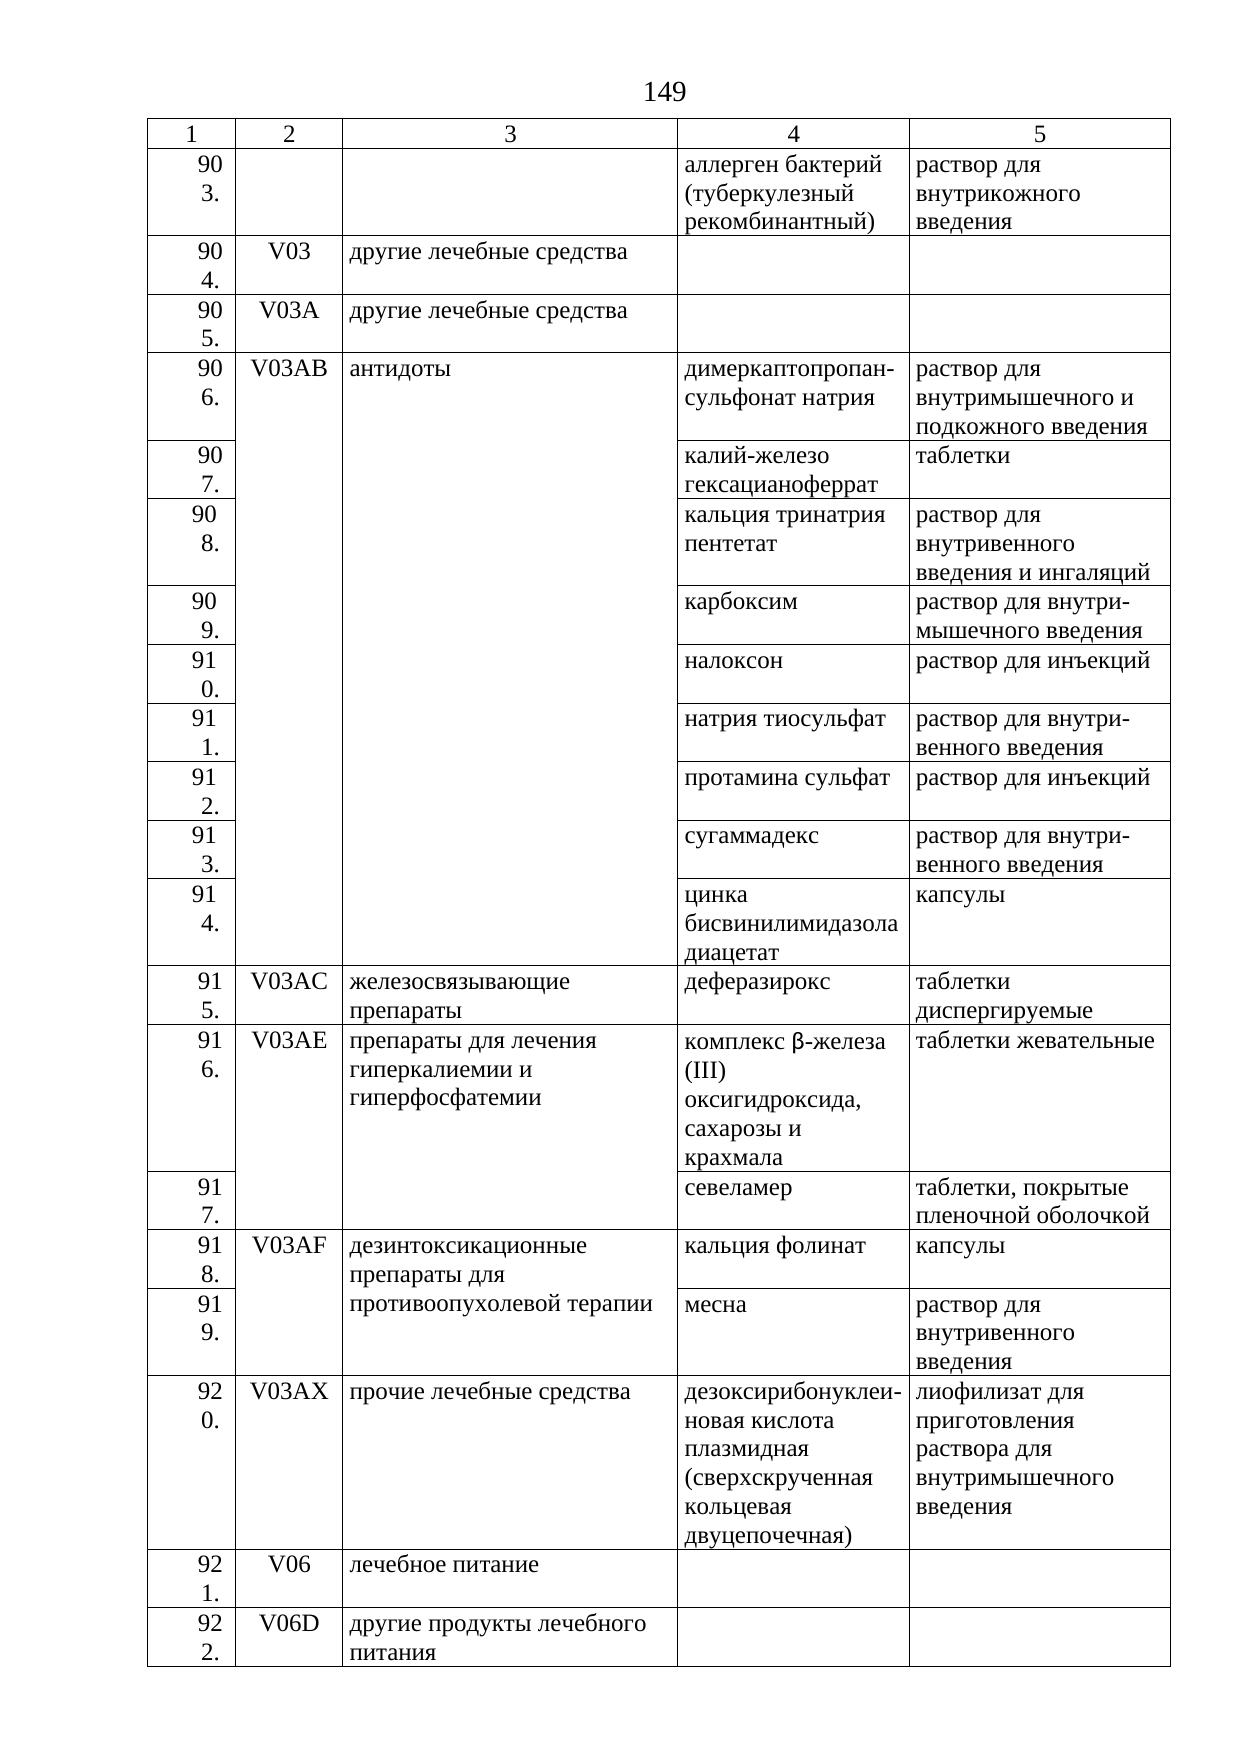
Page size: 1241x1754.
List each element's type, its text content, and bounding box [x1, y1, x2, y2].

table_cell месна [678, 1289, 909, 1375]
table_cell V06 [236, 1550, 342, 1607]
table_header 5 [910, 119, 1170, 148]
table_cell [148, 879, 235, 965]
table_header 2 [236, 119, 342, 148]
table_cell цинка бисвинилимидазола диацетат [678, 879, 909, 965]
table_cell [343, 149, 677, 235]
table_cell кальция фолинат [678, 1230, 909, 1288]
table_cell раствор для инъекций [910, 645, 1170, 702]
table_cell V03AC [236, 966, 342, 1024]
table_cell антидоты [343, 353, 677, 965]
table_cell [148, 1172, 235, 1229]
table_cell [148, 1230, 235, 1288]
table_cell деферазирокс [678, 966, 909, 1024]
table_cell V03AB [236, 353, 342, 965]
table_header 3 [343, 119, 677, 148]
table_cell кальция тринатрия пентетат [678, 499, 909, 585]
table_cell капсулы [910, 1230, 1170, 1288]
table_header 1 [148, 119, 235, 148]
table_cell карбоксим [678, 586, 909, 644]
table_cell раствор для внутрикожного введения [910, 149, 1170, 235]
table_cell [910, 1550, 1170, 1607]
table_cell [148, 1289, 235, 1375]
table_cell [148, 499, 235, 585]
table_cell лиофилизат для приготовления раствора для внутримышечного введения [910, 1376, 1170, 1548]
table_cell [148, 236, 235, 294]
table_cell [678, 295, 909, 352]
table_cell аллерген бактерий (туберкулезный рекомбинантный) [678, 149, 909, 235]
table_header 4 [678, 119, 909, 148]
table_cell таблетки жевательные [910, 1025, 1170, 1171]
table_cell раствор для внутримышечного и подкожного введения [910, 353, 1170, 439]
table_cell [678, 236, 909, 294]
table_cell [910, 1608, 1170, 1666]
table_cell [678, 1550, 909, 1607]
table_cell другие лечебные средства [343, 236, 677, 294]
table_cell V03AE [236, 1025, 342, 1229]
table_cell [678, 1608, 909, 1666]
table_cell [148, 1608, 235, 1666]
table_cell [910, 295, 1170, 352]
table_cell раствор для инъекций [910, 762, 1170, 819]
table_cell димеркаптопропан-сульфонат натрия [678, 353, 909, 439]
table_cell [148, 353, 235, 439]
table_cell таблетки диспергируемые [910, 966, 1170, 1024]
table_cell [148, 586, 235, 644]
table_cell V03AF [236, 1230, 342, 1375]
table_cell [148, 645, 235, 702]
table_cell [148, 704, 235, 761]
table_cell дезоксирибонуклеи­новая кислота плазмидная (сверхскрученная кольцевая двуцепочечная) [678, 1376, 909, 1548]
table_cell раствор для внутри-венного введения [910, 704, 1170, 761]
table_cell [910, 236, 1170, 294]
table_cell протамина сульфат [678, 762, 909, 819]
table_cell [148, 762, 235, 819]
table_cell капсулы [910, 879, 1170, 965]
table_cell натрия тиосульфат [678, 704, 909, 761]
table_cell дезинтоксикационные препараты для противоопухолевой терапии [343, 1230, 677, 1375]
table_cell V06D [236, 1608, 342, 1666]
table_cell сугаммадекс [678, 821, 909, 878]
table_cell раствор для внутри-венного введения [910, 821, 1170, 878]
table_cell [148, 149, 235, 235]
table_cell [148, 821, 235, 878]
table_cell комплекс β-железа (III) оксигидроксида, сахарозы и крахмала [678, 1025, 909, 1171]
table_cell [148, 1376, 235, 1548]
table_cell V03 [236, 236, 342, 294]
table_cell таблетки [910, 441, 1170, 498]
table_cell лечебное питание [343, 1550, 677, 1607]
table_cell [148, 441, 235, 498]
table_cell V03A [236, 295, 342, 352]
table_cell раствор для внутривенного введения и ингаляций [910, 499, 1170, 585]
table_cell налоксон [678, 645, 909, 702]
table_cell прочие лечебные средства [343, 1376, 677, 1548]
table_cell калий-железо гексацианоферрат [678, 441, 909, 498]
table_cell [236, 149, 342, 235]
table_cell железосвязывающие препараты [343, 966, 677, 1024]
table_cell другие лечебные средства [343, 295, 677, 352]
table_cell раствор для внутри-мышечного введения [910, 586, 1170, 644]
table_cell препараты для лечения гиперкалиемии и гиперфосфатемии [343, 1025, 677, 1229]
table_cell [148, 966, 235, 1024]
table_cell другие продукты лечебного питания [343, 1608, 677, 1666]
table_cell севеламер [678, 1172, 909, 1229]
table_cell [148, 1550, 235, 1607]
table_cell [148, 1025, 235, 1171]
table_cell [148, 295, 235, 352]
table_cell таблетки, покрытые пленочной оболочкой [910, 1172, 1170, 1229]
table_cell V03АХ [236, 1376, 342, 1548]
table_cell раствор для внутривенного введения [910, 1289, 1170, 1375]
